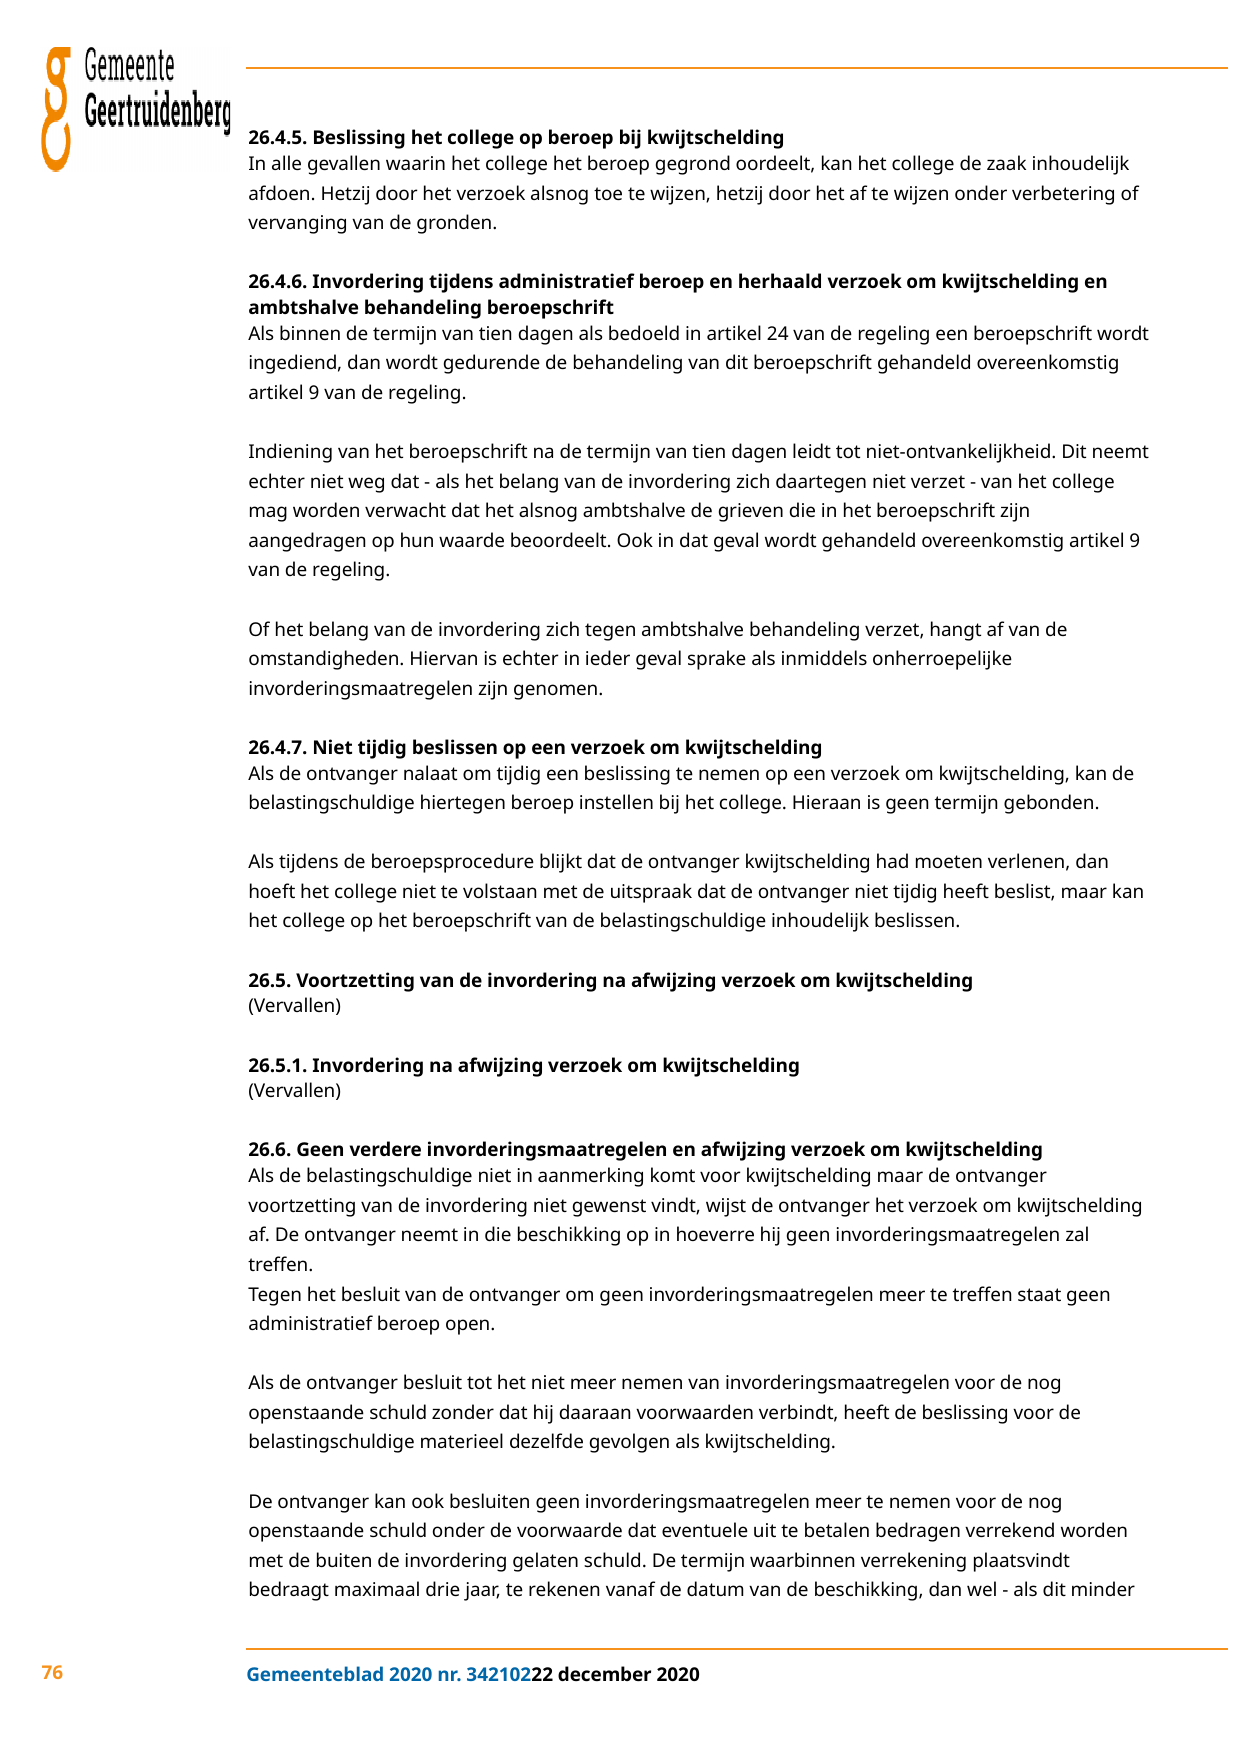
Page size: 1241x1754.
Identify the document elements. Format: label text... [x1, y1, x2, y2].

text (Vervallen) [248, 993, 1152, 1018]
text 26.5. Voortzetting van de invordering na afwijzing verzoek om kwijtschelding [248, 967, 1152, 993]
text 26.4.6. Invordering tijdens administratief beroep en herhaald verzoek om kwijtschelding en ambtshalve behandeling beroepschrift [248, 268, 1152, 320]
text 26.4.7. Niet tijdig beslissen op een verzoek om kwijtschelding [248, 734, 1152, 760]
text (Vervallen) [248, 1077, 1152, 1103]
text Als tijdens de beroepsprocedure blijkt dat de ontvanger kwijtschelding had moeten verlenen, dan hoeft het college niet te volstaan met de uitspraak dat de ontvanger niet tijdig heeft beslist, maar kan het college op het beroepschrift van de belastingschuldige inhoudelijk beslissen. [248, 848, 1152, 933]
text Tegen het besluit van de ontvanger om geen invorderingsmaatregelen meer te treffen staat geen administratief beroep open. [248, 1281, 1152, 1336]
text Als de ontvanger nalaat om tijdig een beslissing te nemen op een verzoek om kwijtschelding, kan de belastingschuldige hiertegen beroep instellen bij het college. Hieraan is geen termijn gebonden. [248, 760, 1152, 815]
text In alle gevallen waarin het college het beroep gegrond oordeelt, kan het college de zaak inhoudelijk afdoen. Hetzij door het verzoek alsnog toe te wijzen, hetzij door het af te wijzen onder verbetering of vervanging van de gronden. [248, 150, 1152, 235]
text Indiening van het beroepschrift na de termijn van tien dagen leidt tot niet-ontvankelijkheid. Dit neemt echter niet weg dat - als het belang van de invordering zich daartegen niet verzet - van het college mag worden verwacht dat het alsnog ambtshalve de grieven die in het beroepschrift zijn aangedragen op hun waarde beoordeelt. Ook in dat geval wordt gehandeld overeenkomstig artikel 9 van de regeling. [248, 438, 1152, 582]
text 26.4.5. Beslissing het college op beroep bij kwijtschelding [248, 124, 1152, 150]
text Als de belastingschuldige niet in aanmerking komt voor kwijtschelding maar de ontvanger voortzetting van de invordering niet gewenst vindt, wijst de ontvanger het verzoek om kwijtschelding af. De ontvanger neemt in die beschikking op in hoeverre hij geen invorderingsmaatregelen zal treffen. [248, 1162, 1152, 1277]
text Als binnen de termijn van tien dagen als bedoeld in artikel 24 van de regeling een beroepschrift wordt ingediend, dan wordt gedurende de behandeling van dit beroepschrift gehandeld overeenkomstig artikel 9 van de regeling. [248, 320, 1152, 405]
picture [41, 47, 231, 172]
text 26.6. Geen verdere invorderingsmaatregelen en afwijzing verzoek om kwijtschelding [248, 1137, 1152, 1162]
text Als de ontvanger besluit tot het niet meer nemen van invorderingsmaatregelen voor de nog openstaande schuld zonder dat hij daaraan voorwaarden verbindt, heeft de beslissing voor de belastingschuldige materieel dezelfde gevolgen als kwijtschelding. [248, 1369, 1152, 1454]
text Of het belang van de invordering zich tegen ambtshalve behandeling verzet, hangt af van de omstandigheden. Hiervan is echter in ieder geval sprake als inmiddels onherroepelijke invorderingsmaatregelen zijn genomen. [248, 616, 1152, 701]
text 26.5.1. Invordering na afwijzing verzoek om kwijtschelding [248, 1052, 1152, 1077]
text De ontvanger kan ook besluiten geen invorderingsmaatregelen meer te nemen voor de nog openstaande schuld onder de voorwaarde dat eventuele uit te betalen bedragen verrekend worden met de buiten de invordering gelaten schuld. De termijn waarbinnen verrekening plaatsvindt bedraagt maximaal drie jaar, te rekenen vanaf de datum van de beschikking, dan wel - als dit minder [248, 1488, 1152, 1602]
